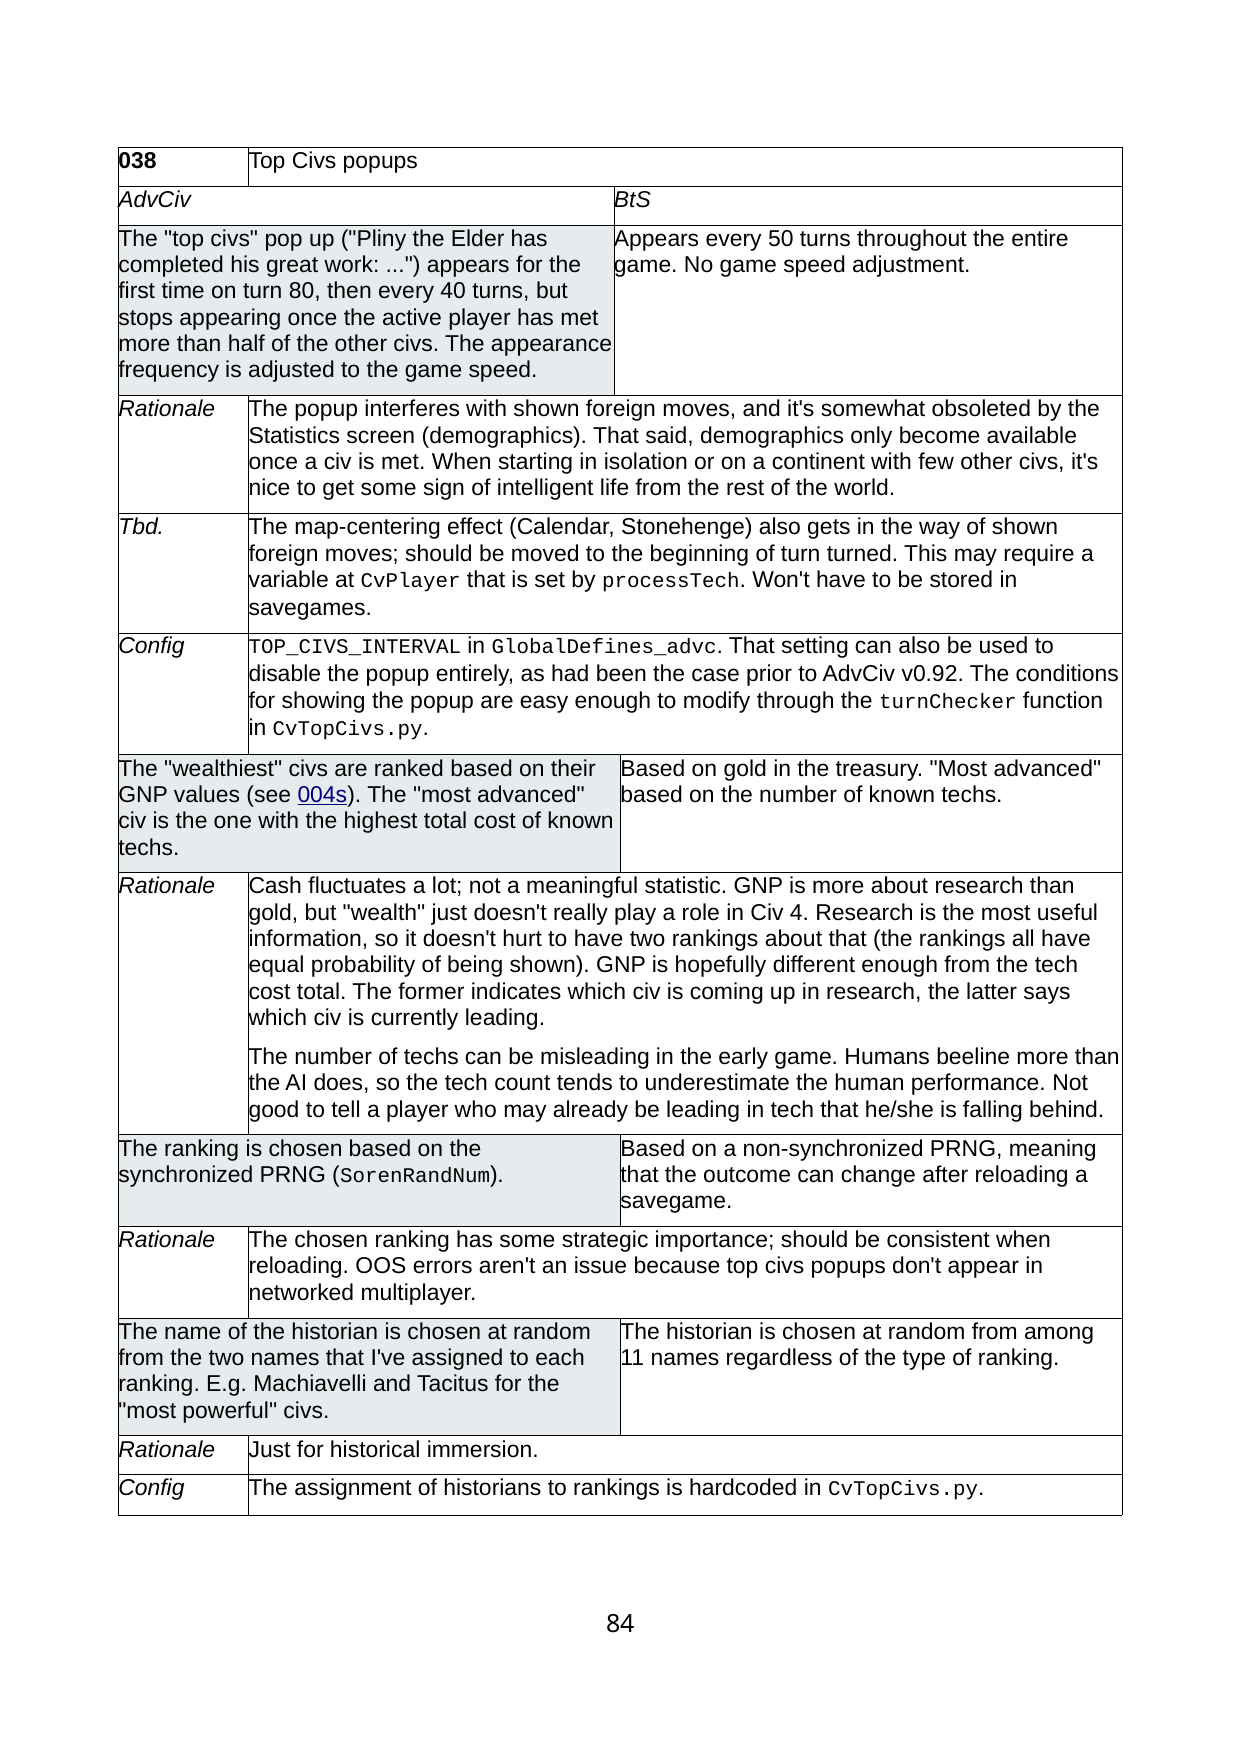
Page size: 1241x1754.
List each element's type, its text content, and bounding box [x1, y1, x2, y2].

table_cell Rationale [119, 873, 248, 1134]
table_cell AdvCiv [119, 187, 614, 224]
table_cell Based on a non-synchronized PRNG, meaning that the outcome can change after reloading a savegame. [621, 1135, 1122, 1226]
table_cell The chosen ranking has some strategic importance; should be consistent when reloading. OOS errors aren't an issue because top civs popups don't appear in networked multiplayer. [249, 1227, 1122, 1317]
table_cell Rationale [119, 1436, 248, 1474]
table_cell Appears every 50 turns throughout the entire game. No game speed adjustment. [615, 226, 1122, 395]
table_cell TOP_CIVS_INTERVAL in GlobalDefines_advc. That setting can also be used to disable the popup entirely, as had been the case prior to AdvCiv v0.92. The conditions for showing the popup are easy enough to modify through the turnChecker function in CvTopCivs.py. [249, 634, 1122, 754]
table_header 038 [119, 148, 248, 186]
table_cell Rationale [119, 1227, 248, 1317]
table_cell BtS [615, 187, 1122, 224]
table_cell Cash fluctuates a lot; not a meaningful statistic. GNP is more about research than gold, but "wealth" just doesn't really play a role in Civ 4. Research is the most useful information, so it doesn't hurt to have two rankings about that (the rankings all have equal probability of being shown). GNP is hopefully different enough from the tech cost total. The former indicates which civ is coming up in research, the latter says which civ is currently leading. The number of techs can be misleading in the early game. Humans beeline more than the AI does, so the tech count tends to underestimate the human performance. Not good to tell a player who may already be leading in tech that he/she is falling behind. [249, 873, 1122, 1134]
table_cell Rationale [119, 396, 248, 513]
table_cell Config [119, 1475, 248, 1514]
table_cell The "top civs" pop up ("Pliny the Elder has completed his great work: ...") appears for the first time on turn 80, then every 40 turns, but stops appearing once the active player has met more than half of the other civs. The appearance frequency is adjusted to the game speed. [119, 226, 614, 395]
table_cell Just for historical immersion. [249, 1436, 1122, 1474]
table_cell Tbd. [119, 514, 248, 632]
table_cell The "wealthiest" civs are ranked based on their GNP values (see 004s). The "most advanced" civ is the one with the highest total cost of known techs. [119, 755, 620, 872]
table_cell The popup interferes with shown foreign moves, and it's somewhat obsoleted by the Statistics screen (demographics). That said, demographics only become available once a civ is met. When starting in isolation or on a continent with few other civs, it's nice to get some sign of intelligent life from the rest of the world. [249, 396, 1122, 513]
table_cell The name of the historian is chosen at random from the two names that I've assigned to each ranking. E.g. Machiavelli and Tacitus for the "most powerful" civs. [119, 1319, 620, 1435]
table_cell The historian is chosen at random from among 11 names regardless of the type of ranking. [621, 1319, 1122, 1435]
table_cell The map-centering effect (Calendar, Stonehenge) also gets in the way of shown foreign moves; should be moved to the beginning of turn turned. This may require a variable at CvPlayer that is set by processTech. Won't have to be stored in savegames. [249, 514, 1122, 632]
table_cell Based on gold in the treasury. "Most advanced" based on the number of known techs. [621, 755, 1122, 872]
table_cell The assignment of historians to rankings is hardcoded in CvTopCivs.py. [249, 1475, 1122, 1514]
table_header Top Civs popups [249, 148, 1122, 186]
table_cell Config [119, 634, 248, 754]
table_cell The ranking is chosen based on the synchronized PRNG (SorenRandNum). [119, 1135, 620, 1226]
